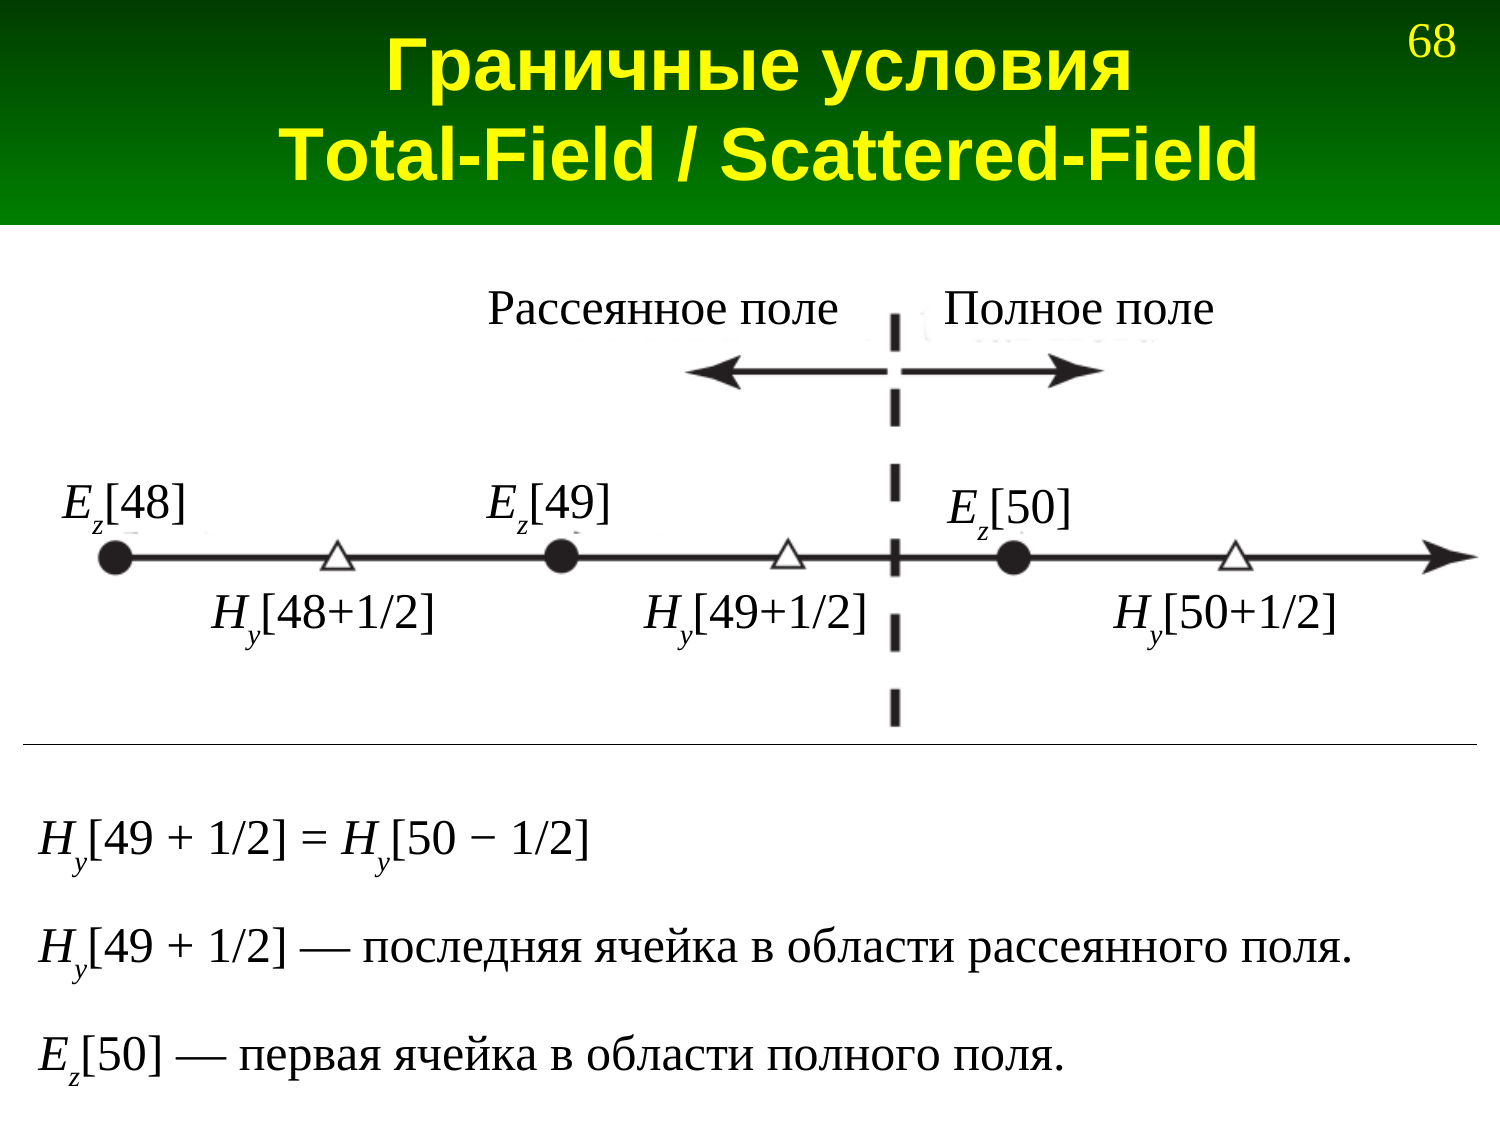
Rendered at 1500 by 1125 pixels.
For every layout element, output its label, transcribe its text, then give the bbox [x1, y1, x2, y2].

text_box Hy[50+1/2] [1098, 570, 1374, 706]
text_box Hy[49+1/2] [628, 570, 899, 706]
text_box Рассеянное поле [472, 267, 855, 343]
text_box Hy[48+1/2] [196, 570, 481, 706]
text_box Полное поле [928, 267, 1230, 343]
title Граничные условия Total-Field / Scattered-Field [100, 7, 1441, 204]
text_box Hy[49 + 1/2] = Hy[50 − 1/2] Hy[49 + 1/2] — последняя ячейка в области рассеянного поля. Ez[50] — первая ячейка в области полного поля. [23, 797, 1369, 1100]
picture [82, 263, 1500, 745]
text_box Ez[49] [471, 460, 638, 552]
text_box Ez[48] [47, 460, 214, 552]
text_box Ez[50] [932, 466, 1099, 558]
